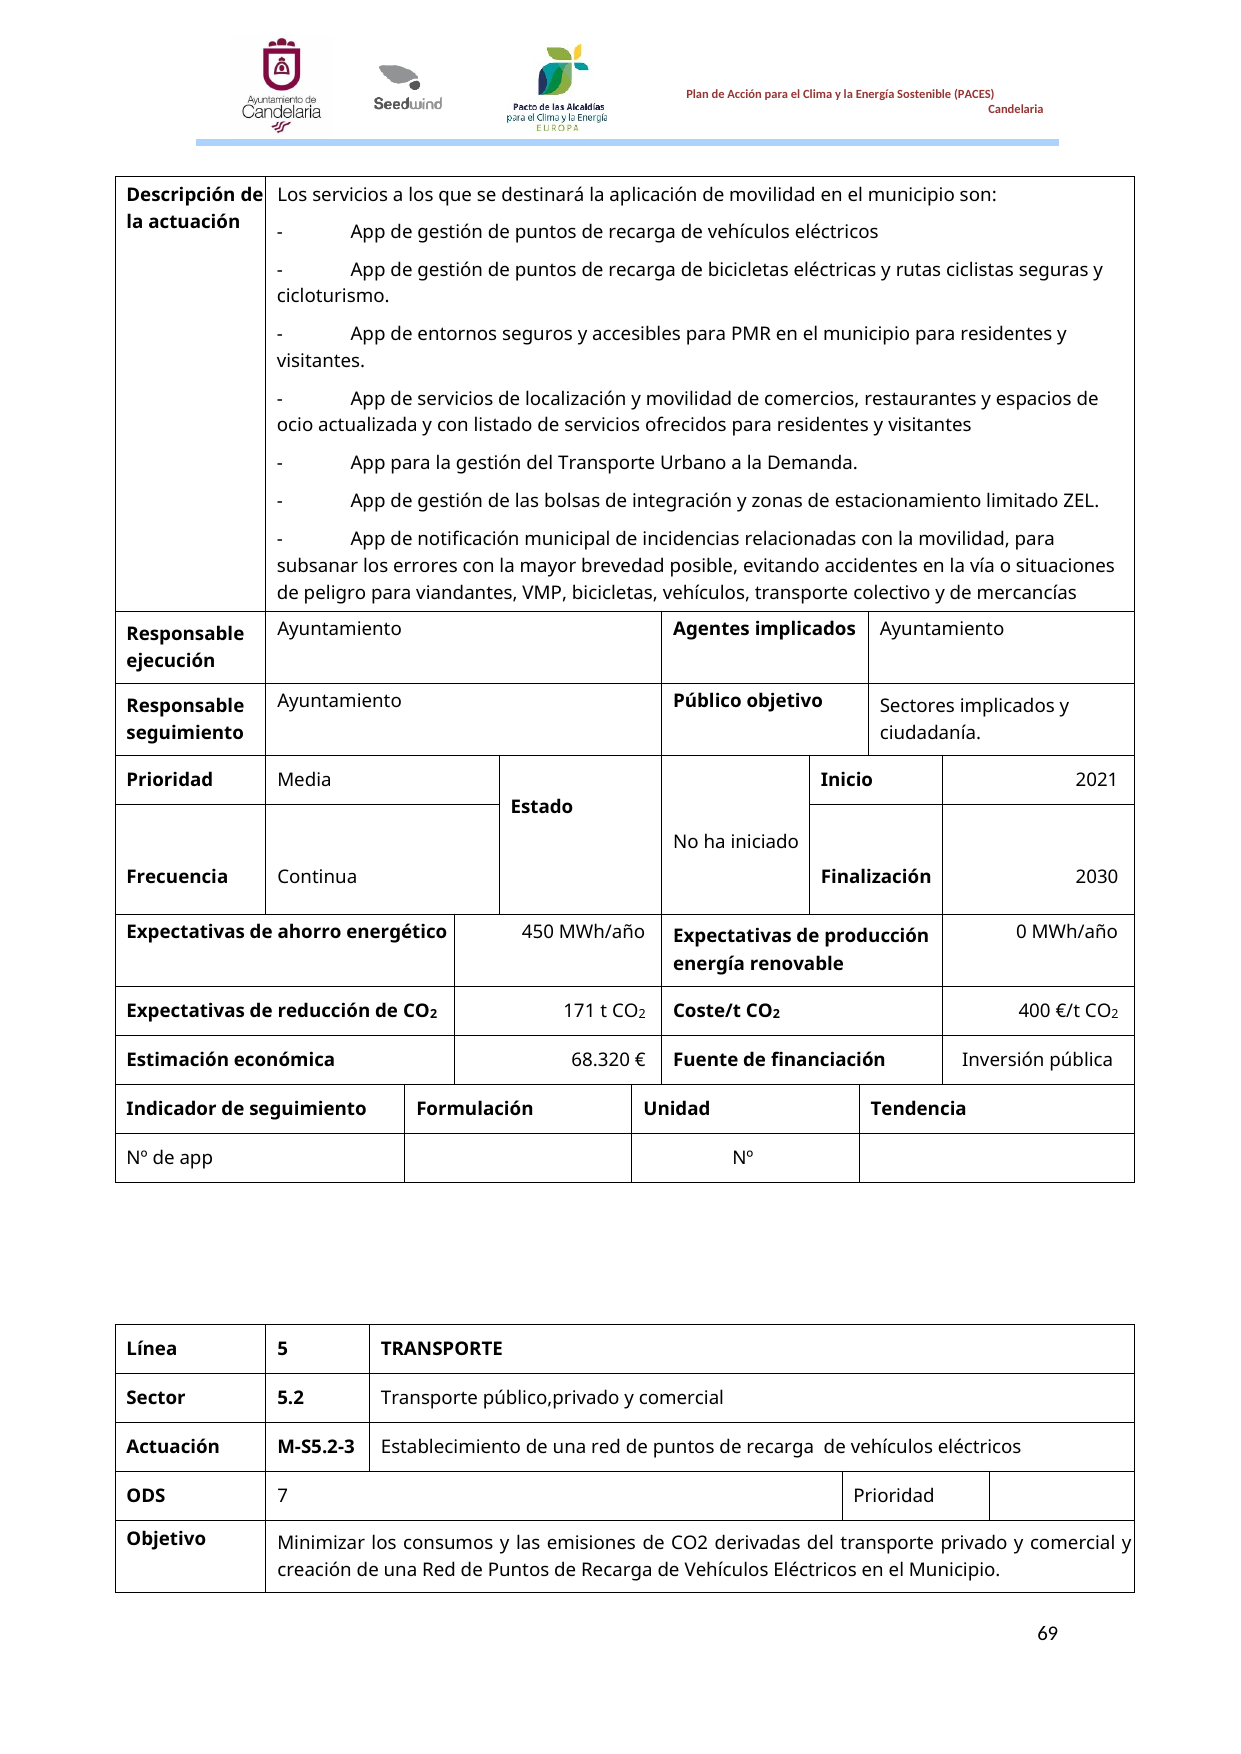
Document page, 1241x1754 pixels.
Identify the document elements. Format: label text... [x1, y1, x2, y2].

table_cell [266, 805, 499, 859]
table_cell [500, 859, 661, 913]
table_cell Responsable ejecución [116, 612, 265, 683]
table_cell Los servicios a los que se destinará la aplicación de movilidad en el municipio son: App de gestión de puntos de recarga de vehículos eléctricos App de gestión de puntos de recarga de bicicletas eléctricas y rutas ciclistas seguras y cicloturismo. App de entornos seguros y accesibles para PMR en el municipio para residentes y visitantes. App de servicios de localización y movilidad de comercios, restaurantes y espacios de ocio actualizada y con listado de servicios ofrecidos para residentes y visitantes App para la gestión del Transporte Urbano a la Demanda. App de gestión de las bolsas de integración y zonas de estacionamiento limitado ZEL. App de notificación municipal de incidencias relacionadas con la movilidad, para subsanar los errores con la mayor brevedad posible, evitando accidentes en la vía o situaciones de peligro para viandantes, VMP, bicicletas, vehículos, transporte colectivo y de mercancías [266, 177, 1134, 611]
table_cell Minimizar los consumos y las emisiones de CO2 derivadas del transporte privado y comercial y creación de una Red de Puntos de Recarga de Vehículos Eléctricos en el Municipio. [266, 1521, 1134, 1592]
table_cell Inicio [810, 756, 942, 803]
table_cell Nº [632, 1134, 859, 1182]
table_cell Objetivo [116, 1521, 265, 1592]
table_cell 68.320 € [455, 1036, 661, 1084]
table_cell Indicador de seguimiento [116, 1085, 404, 1133]
table_cell Inversión pública [943, 1036, 1134, 1084]
table_cell Nº de app [116, 1134, 404, 1182]
table_cell 7 [266, 1472, 842, 1520]
table_cell [662, 859, 809, 913]
table_cell [116, 805, 265, 859]
table_cell Coste/t CO2 [662, 987, 942, 1034]
table_cell Estimación económica [116, 1036, 454, 1084]
table_cell Unidad [632, 1085, 859, 1133]
table_cell Sector [116, 1374, 265, 1422]
table_cell 171 t CO2 [455, 987, 661, 1034]
table_cell Sectores implicados y ciudadanía. [869, 684, 1134, 754]
table_cell Ayuntamiento [266, 684, 661, 754]
table_cell ALTA [990, 1472, 1134, 1520]
table_cell [810, 805, 942, 859]
table_cell 2030 [943, 859, 1134, 913]
table_cell Media [266, 756, 499, 803]
table_header 5 [266, 1325, 369, 1373]
table_cell Formulación [405, 1085, 631, 1133]
table_cell Tendencia [860, 1085, 1134, 1133]
table_cell Prioridad [843, 1472, 989, 1520]
table_cell 400 €/t CO2 [943, 987, 1134, 1034]
table_cell Fuente de financiación [662, 1036, 942, 1084]
table_cell Estado [500, 756, 661, 859]
table_cell 450 MWh/año [455, 915, 661, 986]
table_cell Descripción de la actuación [116, 177, 265, 611]
table_cell Agentes implicados [662, 612, 868, 683]
table_cell Finalización [810, 859, 942, 913]
table_cell 0 MWh/año [943, 915, 1134, 986]
table_header Línea [116, 1325, 265, 1373]
table_cell Público objetivo [662, 684, 868, 754]
table_header TRANSPORTE [370, 1325, 1134, 1373]
table_cell No ha iniciado [662, 756, 809, 859]
table_cell [943, 805, 1134, 859]
table_cell Expectativas de ahorro energético [116, 915, 454, 986]
table_cell Ayuntamiento [869, 612, 1134, 683]
table_cell 5.2 [266, 1374, 369, 1422]
table_cell [405, 1134, 631, 1182]
table_cell Transporte público,privado y comercial [370, 1374, 1134, 1422]
table_cell Establecimiento de una red de puntos de recarga de vehículos eléctricos [370, 1423, 1134, 1471]
table_cell Frecuencia [116, 859, 265, 913]
table_cell Prioridad [116, 756, 265, 803]
table_cell 2021 [943, 756, 1134, 803]
table_cell Actuación [116, 1423, 265, 1471]
table_cell M-S5.2-3 [266, 1423, 369, 1471]
table_cell Expectativas de reducción de CO2 [116, 987, 454, 1034]
table_cell Responsable seguimiento [116, 684, 265, 754]
table_cell ODS [116, 1472, 265, 1520]
table_cell Continua [266, 859, 499, 913]
table_cell Expectativas de producción energía renovable [662, 915, 942, 986]
table_cell [860, 1134, 1134, 1182]
table_cell Ayuntamiento [266, 612, 661, 683]
